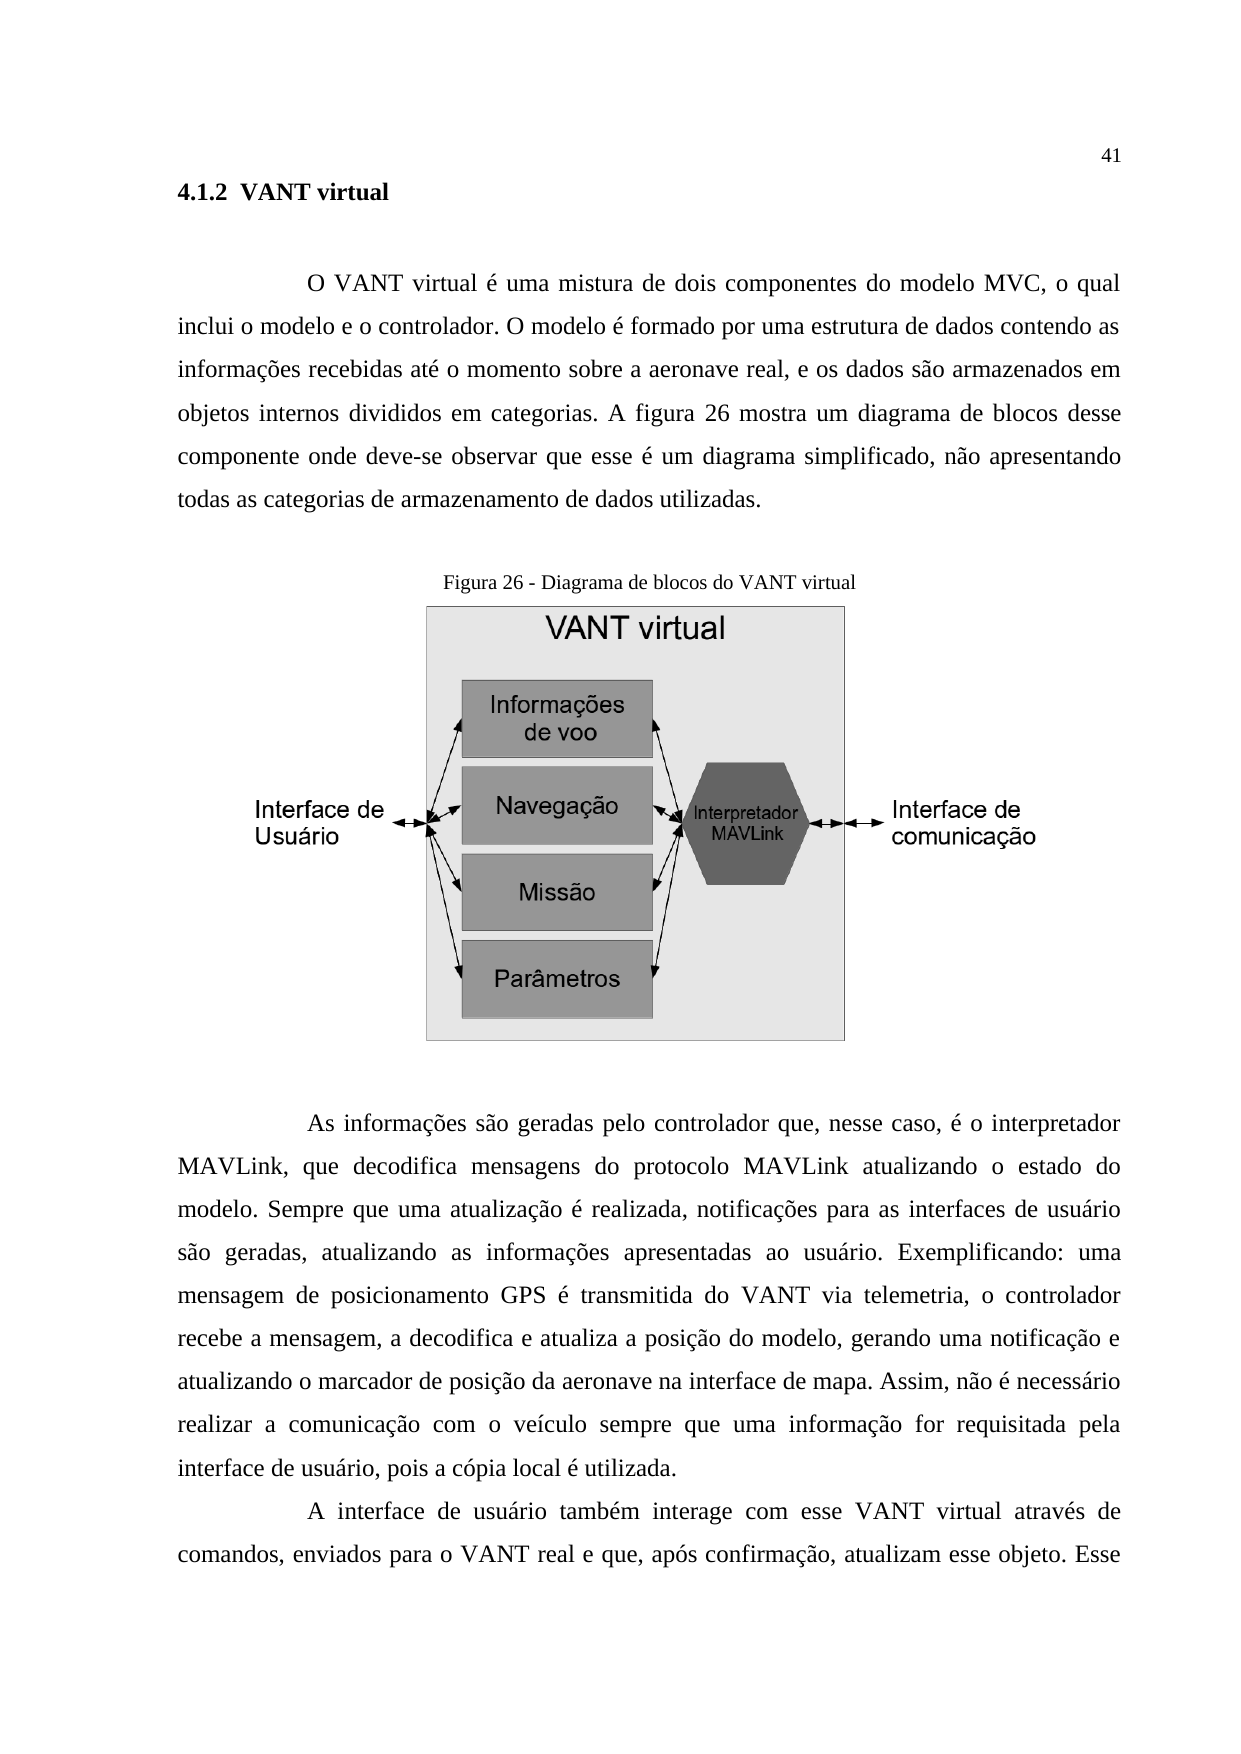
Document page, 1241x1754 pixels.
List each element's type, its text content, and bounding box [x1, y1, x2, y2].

text A interface de usuário também interage com esse VANT virtual através de comandos, enviados para o VANT real e que, após confirmação, atualizam esse objeto. Esse [177, 1496, 1122, 1568]
subtitle VANT virtual [177, 177, 1122, 206]
text As informações são geradas pelo controlador que, nesse caso, é o interpretador MAVLink, que decodifica mensagens do protocolo MAVLink atualizando o estado do modelo. Sempre que uma atualização é realizada, notificações para as interfaces de usuário são geradas, atualizando as informações apresentadas ao usuário. Exemplificando: uma mensagem de posicionamento GPS é transmitida do VANT via telemetria, o controlador recebe a mensagem, a decodifica e atualiza a posição do modelo, gerando uma notificação e atualizando o marcador de posição da aeronave na interface de mapa. Assim, não é necessário realizar a comunicação com o veículo sempre que uma informação for requisitada pela interface de usuário, pois a cópia local é utilizada. [177, 1108, 1122, 1481]
list Diagrama de blocos do VANT virtual [177, 570, 1122, 594]
text O VANT virtual é uma mistura de dois componentes do modelo MVC, o qual inclui o modelo e o controlador. O modelo é formado por uma estrutura de dados contendo as informações recebidas até o momento sobre a aeronave real, e os dados são armazenados em objetos internos divididos em categorias. A figura 26 mostra um diagrama de blocos desse componente onde deve-se observar que esse é um diagrama simplificado, não apresentando todas as categorias de armazenamento de dados utilizadas. [177, 268, 1122, 513]
